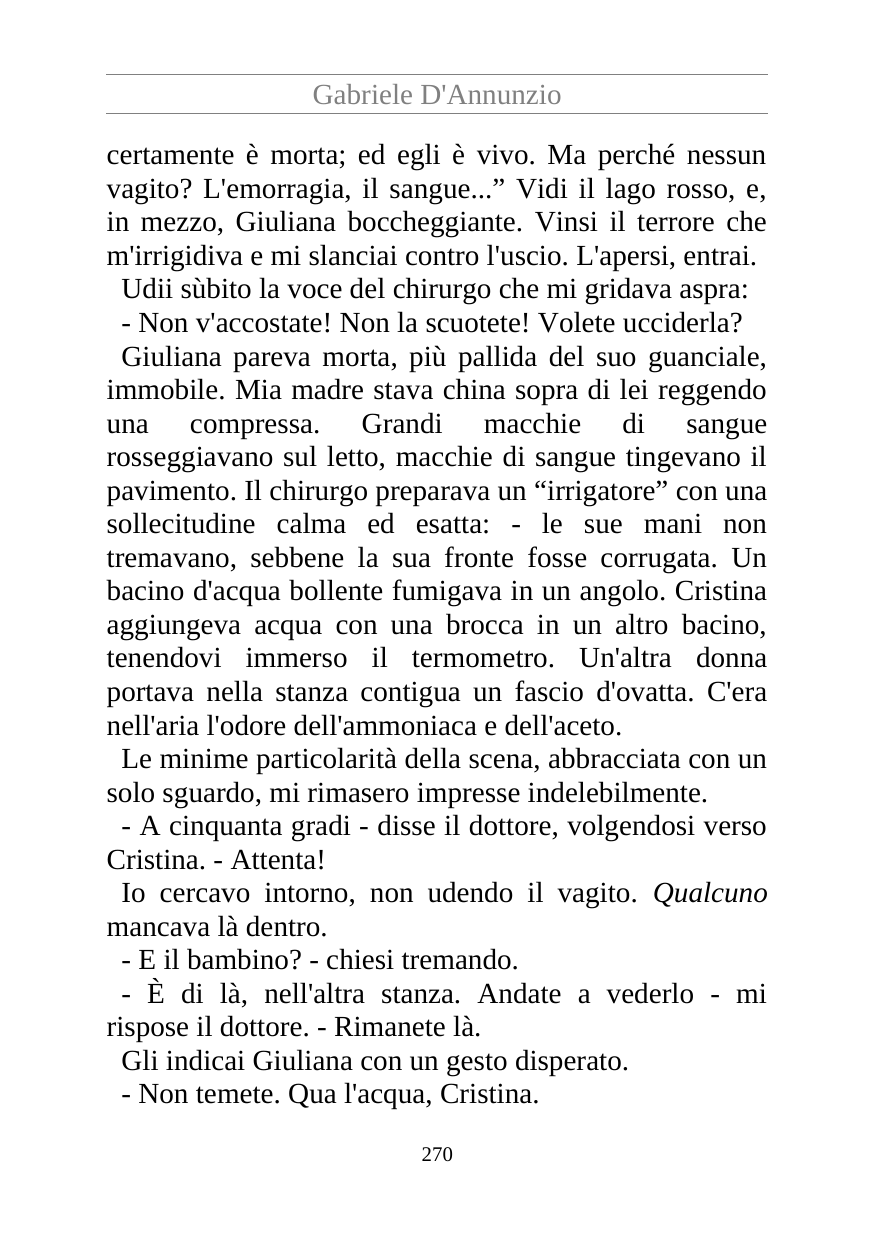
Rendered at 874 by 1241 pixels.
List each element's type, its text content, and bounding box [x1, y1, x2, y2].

text - È di là, nell'altra stanza. Andate a vederlo - mi rispose il dottore. - Rimanete là. [106, 976, 768, 1043]
text - Non v'accostate! Non la scuotete! Volete ucciderla? [106, 305, 768, 339]
text certamente è morta; ed egli è vivo. Ma perché nessun vagito? L'emorragia, il sangue...” Vidi il lago rosso, e, in mezzo, Giuliana boccheggiante. Vinsi il terrore che m'irrigidiva e mi slanciai contro l'uscio. L'apersi, entrai. [106, 137, 768, 272]
text Io cercavo intorno, non udendo il vagito. Qualcuno mancava là dentro. [106, 875, 768, 942]
text - A cinquanta gradi - disse il dottore, volgendosi verso Cristina. - Attenta! [106, 808, 768, 875]
text Giuliana pareva morta, più pallida del suo guanciale, immobile. Mia madre stava china sopra di lei reggendo una compressa. Grandi macchie di sangue rosseggiavano sul letto, macchie di sangue tingevano il pavimento. Il chirurgo preparava un “irrigatore” con una sollecitudine calma ed esatta: - le sue mani non tremavano, sebbene la sua fronte fosse corrugata. Un bacino d'acqua bollente fumigava in un angolo. Cristina aggiungeva acqua con una brocca in un altro bacino, tenendovi immerso il termometro. Un'altra donna portava nella stanza contigua un fascio d'ovatta. C'era nell'aria l'odore dell'ammoniaca e dell'aceto. [106, 339, 768, 741]
text Gli indicai Giuliana con un gesto disperato. [106, 1043, 768, 1077]
text - E il bambino? - chiesi tremando. [106, 942, 768, 976]
text - Non temete. Qua l'acqua, Cristina. [106, 1077, 768, 1110]
text Le minime particolarità della scena, abbracciata con un solo sguardo, mi rimasero impresse indelebilmente. [106, 741, 768, 808]
text Udii sùbito la voce del chirurgo che mi gridava aspra: [106, 272, 768, 305]
